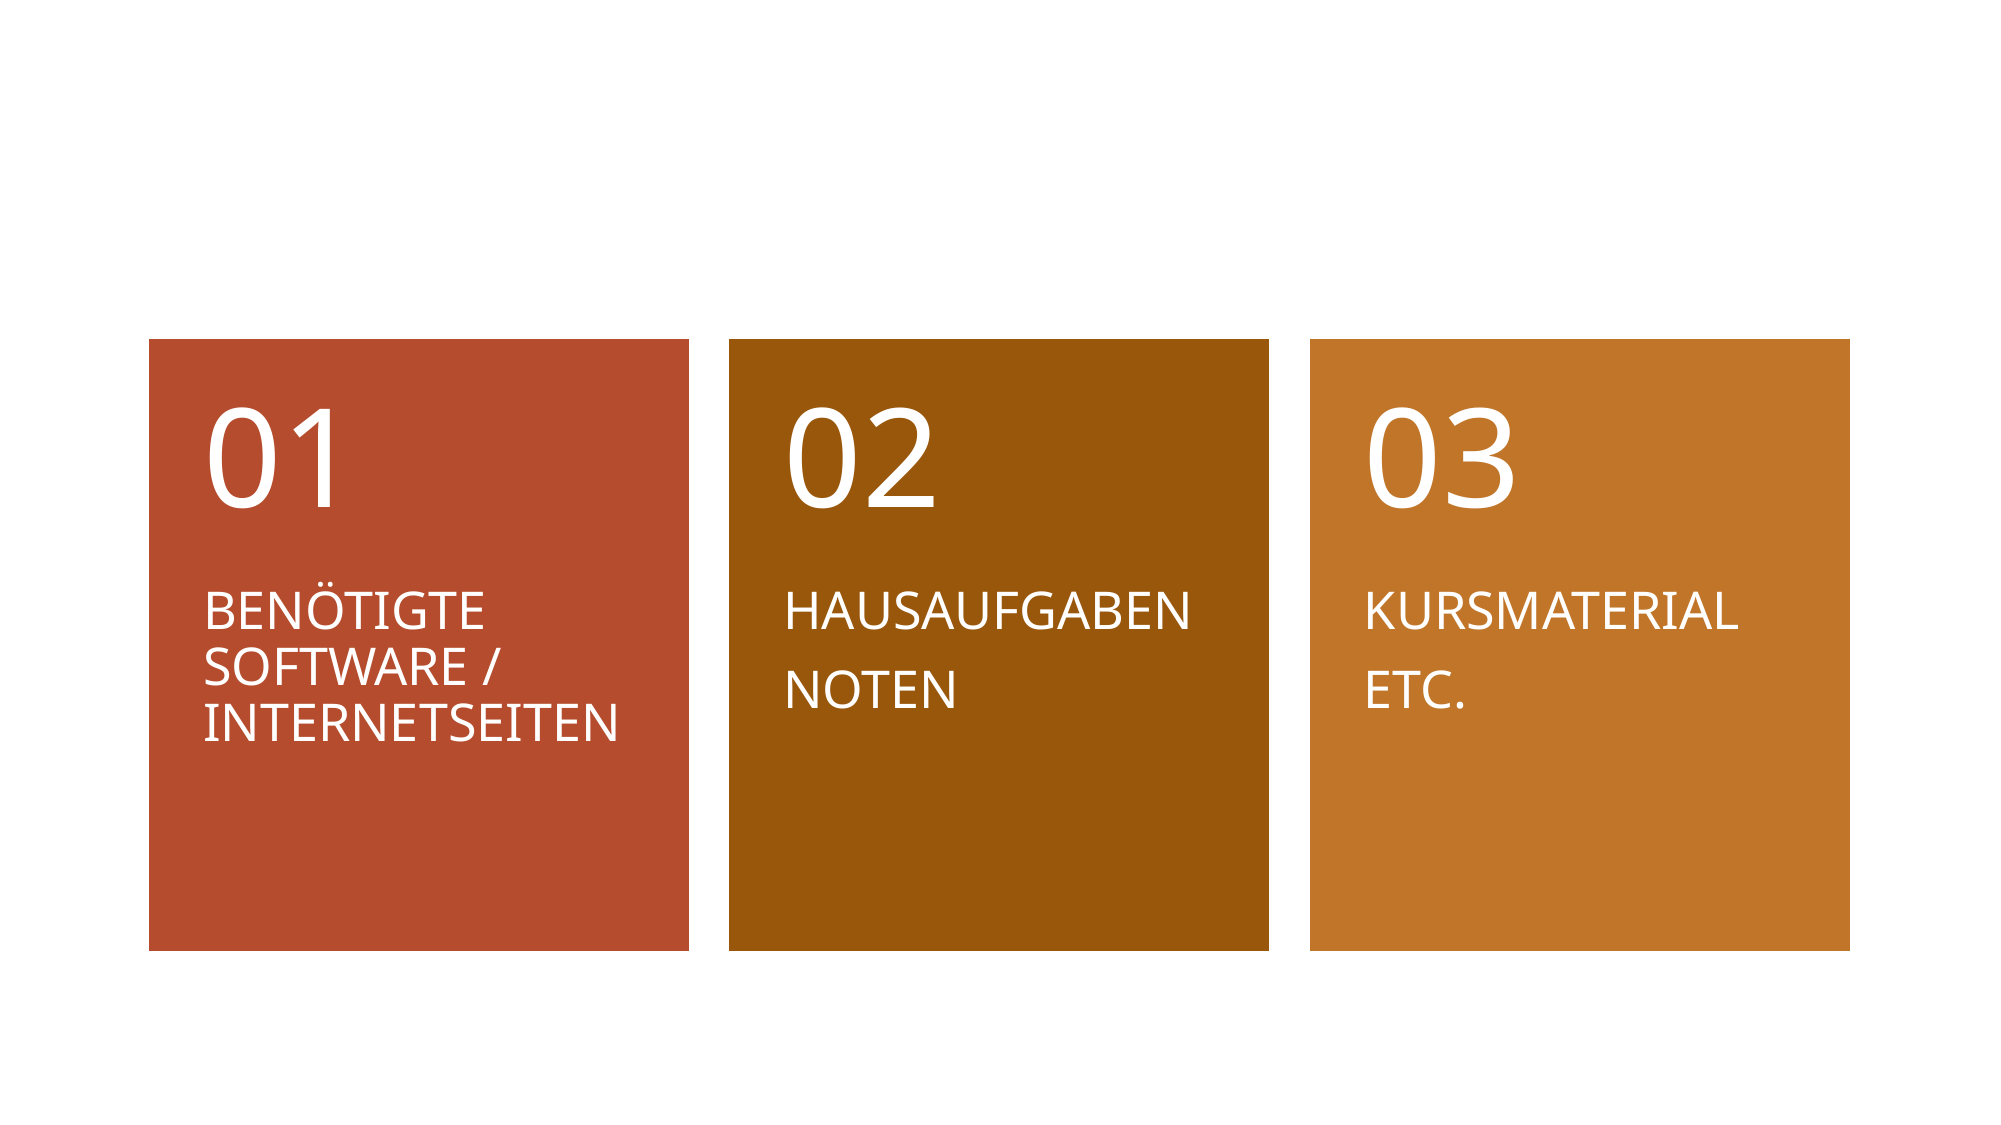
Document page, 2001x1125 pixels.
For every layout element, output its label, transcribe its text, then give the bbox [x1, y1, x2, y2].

text_box Kursmaterial Etc. [1310, 585, 1849, 951]
text_box 01 [150, 340, 688, 585]
text_box 02 [730, 340, 1268, 585]
text_box Hausaufgaben Noten [730, 585, 1268, 951]
text_box 03 [1310, 340, 1849, 585]
text_box Benötigte Software / INternetseiten [150, 585, 688, 951]
